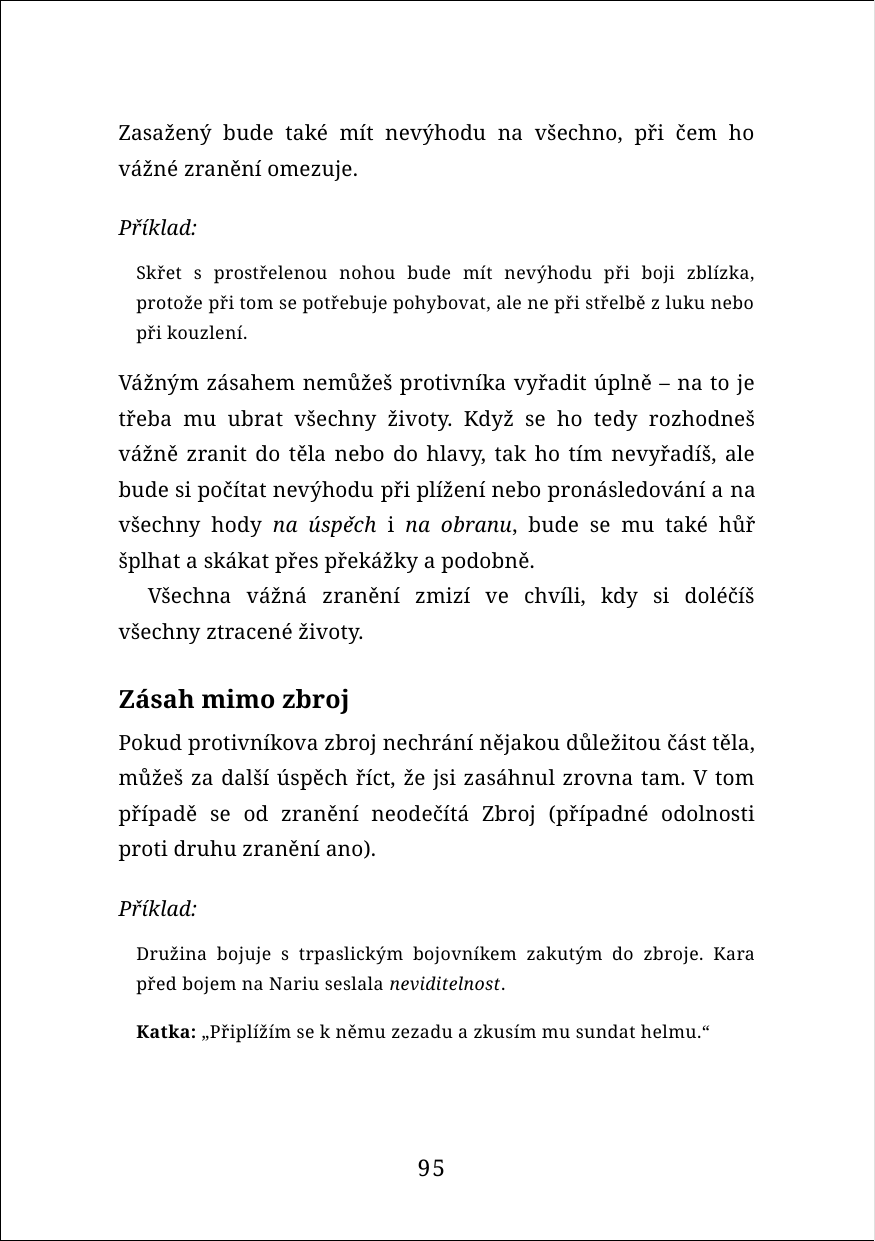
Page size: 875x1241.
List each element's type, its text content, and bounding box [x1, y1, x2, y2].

text Katka: „Připlížím se k němu zezadu a zkusím mu sundat helmu.“ [136, 1019, 756, 1043]
text Vážným zásahem nemůžeš protivníka vyřadit úplně – na to je třeba mu ubrat všechny životy. Když se ho tedy rozhodneš vážně zranit do těla nebo do hlavy, tak ho tím nevyřadíš, ale bude si počítat nevýhodu při plížení nebo pronásledování a na všechny hody na úspěch i na obranu, bude se mu také hůř šplhat a skákat přes překážky a podobně. Všechna vážná zranění zmizí ve chvíli, kdy si doléčíš všechny ztracené životy. [118, 368, 756, 646]
subtitle Zásah mimo zbroj [118, 682, 756, 716]
text Družina bojuje s trpaslickým bojovníkem zakutým do zbroje. Kara před bojem na Nariu seslala neviditelnost. [136, 941, 756, 995]
text Skřet s prostřelenou nohou bude mít nevýhodu při boji zblízka, protože při tom se potřebuje pohybovat, ale ne při střelbě z luku nebo při kouzlení. [136, 260, 756, 345]
text Pokud protivníkova zbroj nechrání nějakou důležitou část těla, můžeš za další úspěch říct, že jsi zasáhnul zrovna tam. V tom případě se od zranění neodečítá Zbroj (případné odolnosti proti druhu zranění ano). [118, 728, 756, 863]
text Příklad: [118, 894, 756, 922]
text Zasažený bude také mít nevýhodu na všechno, při čem ho vážné zranění omezuje. [118, 118, 756, 182]
text Příklad: [118, 213, 756, 241]
